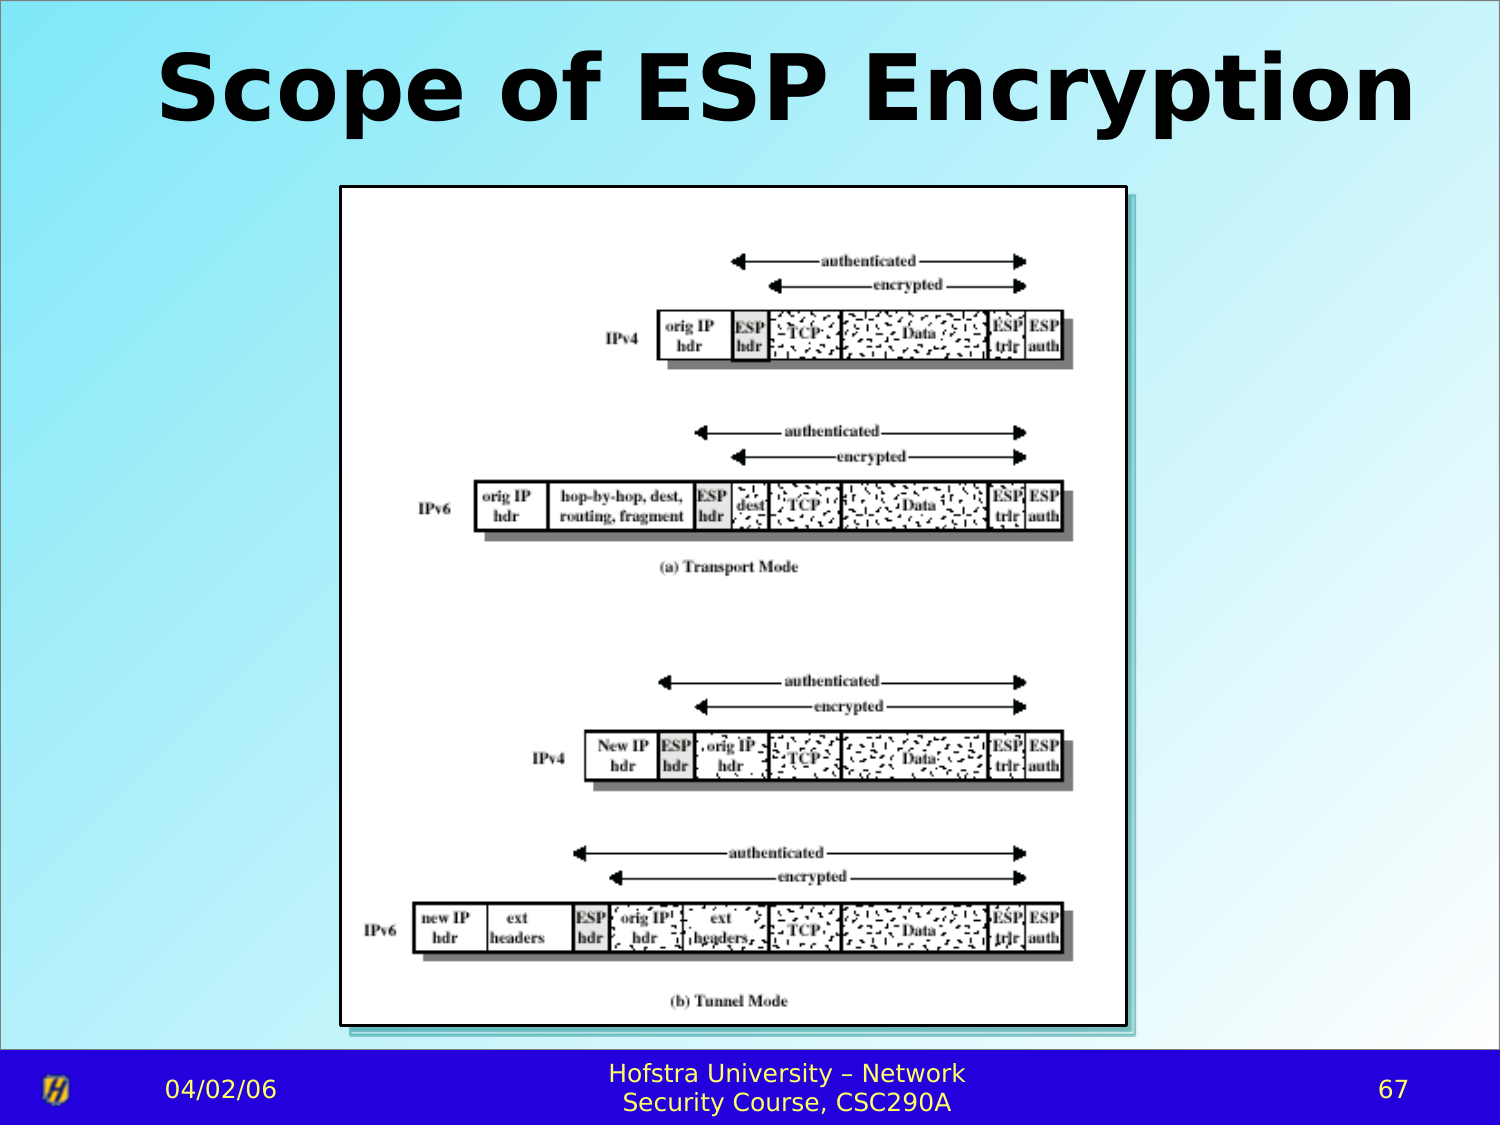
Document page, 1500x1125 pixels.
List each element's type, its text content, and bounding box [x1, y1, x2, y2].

picture [37, 1072, 76, 1110]
title Scope of ESP Encryption [112, 20, 1463, 150]
picture [342, 187, 1126, 1025]
